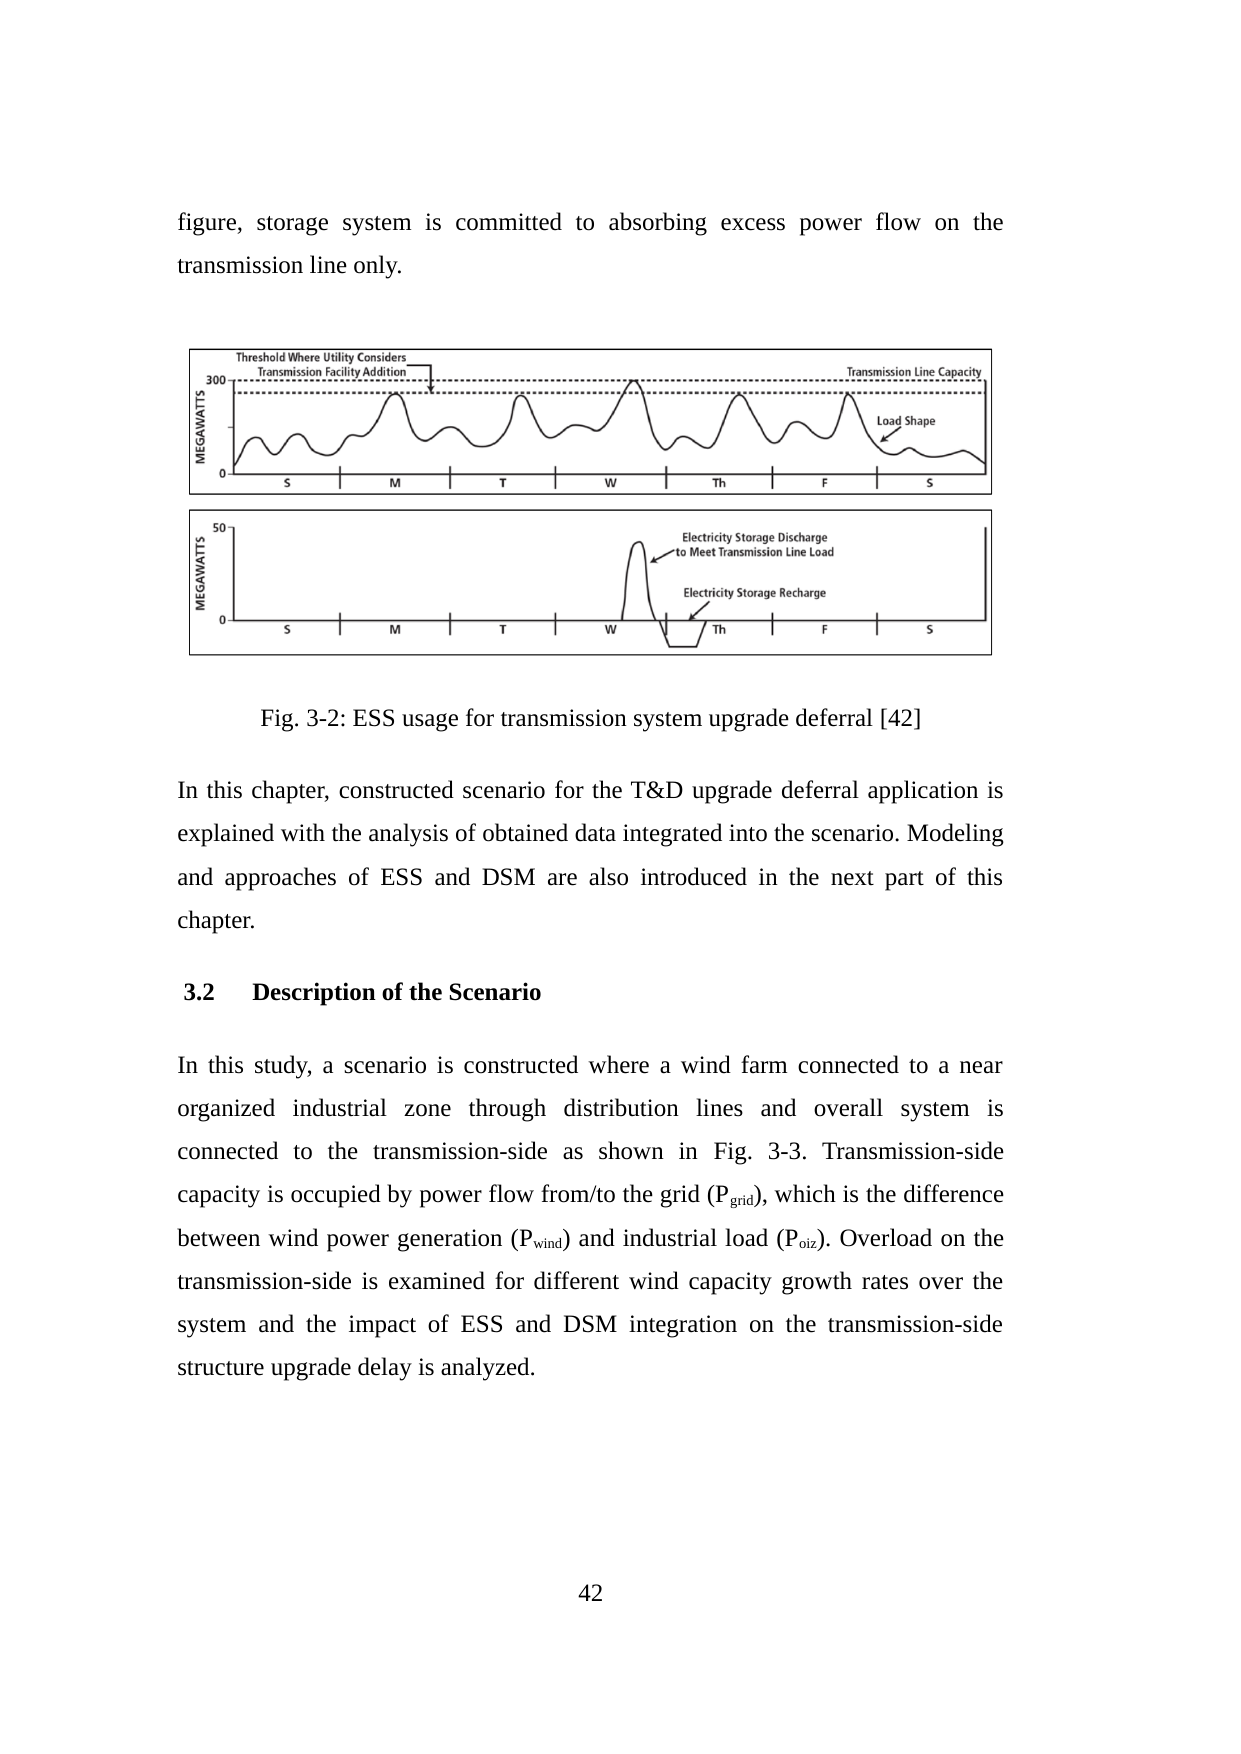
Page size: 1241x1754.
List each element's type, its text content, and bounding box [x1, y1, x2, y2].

subtitle Description of the Scenario [177, 977, 1004, 1006]
picture [177, 335, 1005, 670]
text In this chapter, constructed scenario for the T&D upgrade deferral application is explained with the analysis of obtained data integrated into the scenario. Modeling and approaches of ESS and DSM are also introduced in the next part of this chapter. [177, 775, 1004, 933]
text In this study, a scenario is constructed where a wind farm connected to a near organized industrial zone through distribution lines and overall system is connected to the transmission-side as shown in Fig. 3-3. Transmission-side capacity is occupied by power flow from/to the grid (Pgrid), which is the difference between wind power generation (Pwind) and industrial load (Poiz). Overload on the transmission-side is examined for different wind capacity growth rates over the system and the impact of ESS and DSM integration on the transmission-side structure upgrade delay is analyzed. [177, 1050, 1004, 1381]
text figure, storage system is committed to absorbing excess power flow on the transmission line only. [177, 207, 1004, 279]
text Fig. 3-2: ESS usage for transmission system upgrade deferral [42]⁠ [177, 703, 1004, 731]
